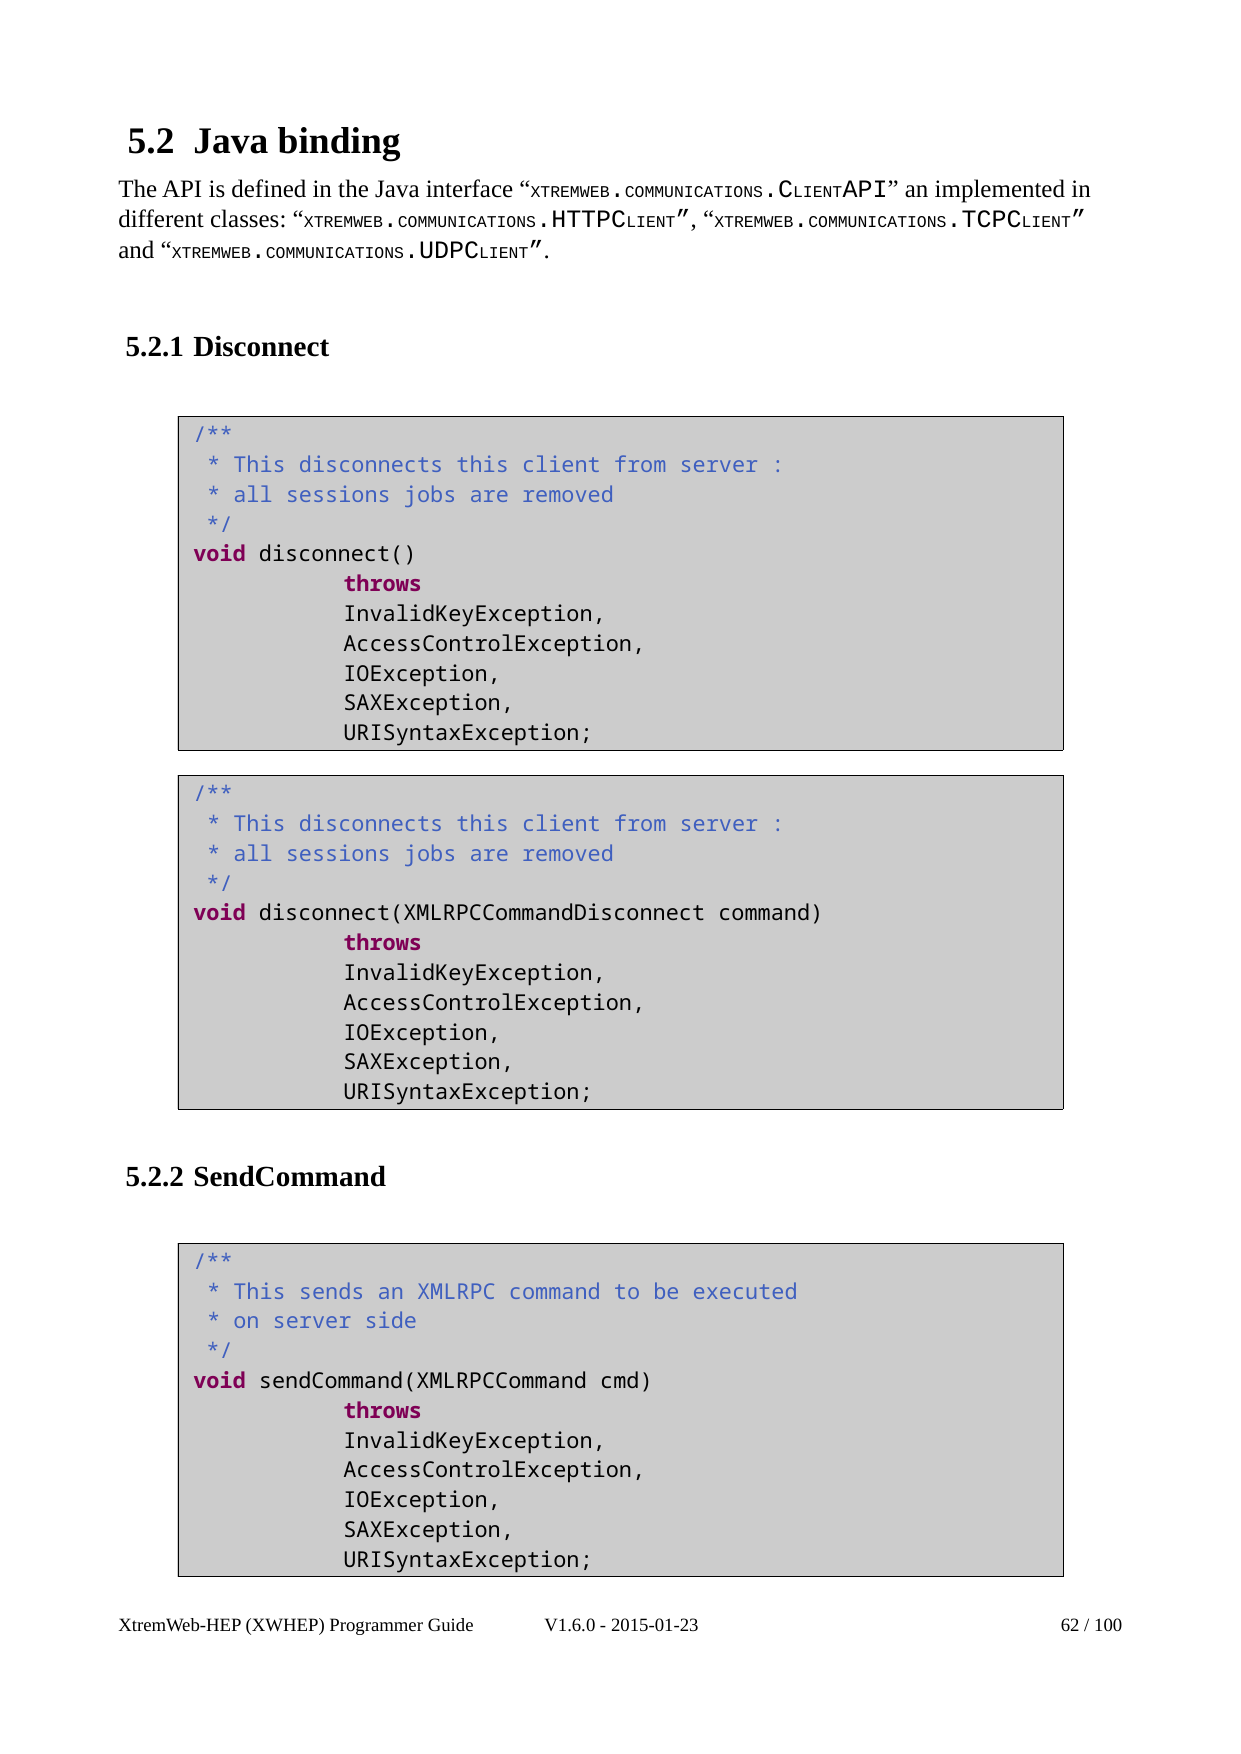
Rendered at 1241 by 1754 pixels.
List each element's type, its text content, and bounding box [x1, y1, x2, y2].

text URISyntaxException; [179, 714, 1063, 750]
text IOException, [179, 1481, 1063, 1511]
text * all sessions jobs are removed [179, 835, 1063, 864]
text * This disconnects this client from server : [179, 805, 1063, 835]
subtitle Java binding [118, 118, 1122, 161]
text */ [179, 1332, 1063, 1362]
text void sendCommand(XMLRPCCommand cmd) [179, 1362, 1063, 1392]
text throws [179, 565, 1063, 595]
subtitle SendCommand [118, 1159, 1122, 1193]
text throws [179, 924, 1063, 954]
text InvalidKeyException, [179, 1422, 1063, 1451]
text IOException, [179, 654, 1063, 684]
text /** [179, 1244, 1063, 1273]
text AccessControlException, [179, 1451, 1063, 1481]
text throws [179, 1392, 1063, 1422]
text SAXException, [179, 1043, 1063, 1073]
text */ [179, 864, 1063, 894]
text /** [179, 417, 1063, 446]
text IOException, [179, 1013, 1063, 1043]
text AccessControlException, [179, 625, 1063, 654]
subtitle Disconnect [118, 329, 1122, 362]
text * all sessions jobs are removed [179, 476, 1063, 506]
text * This sends an XMLRPC command to be executed [179, 1273, 1063, 1302]
text The API is defined in the Java interface “xtremweb.communications.ClientAPI” an implemented in different classes: “xtremweb.communications.HTTPClient”, “xtremweb.communications.TCPClient” and “xtremweb.communications.UDPClient”. [118, 174, 1122, 266]
text InvalidKeyException, [179, 595, 1063, 625]
text void disconnect(XMLRPCCommandDisconnect command) [179, 894, 1063, 924]
text /** [179, 776, 1063, 805]
text void disconnect() [179, 535, 1063, 565]
text AccessControlException, [179, 984, 1063, 1013]
text SAXException, [179, 1511, 1063, 1541]
text InvalidKeyException, [179, 954, 1063, 984]
text URISyntaxException; [179, 1073, 1063, 1109]
text * This disconnects this client from server : [179, 446, 1063, 476]
text URISyntaxException; [179, 1541, 1063, 1576]
text */ [179, 506, 1063, 535]
text SAXException, [179, 684, 1063, 714]
text * on server side [179, 1302, 1063, 1332]
